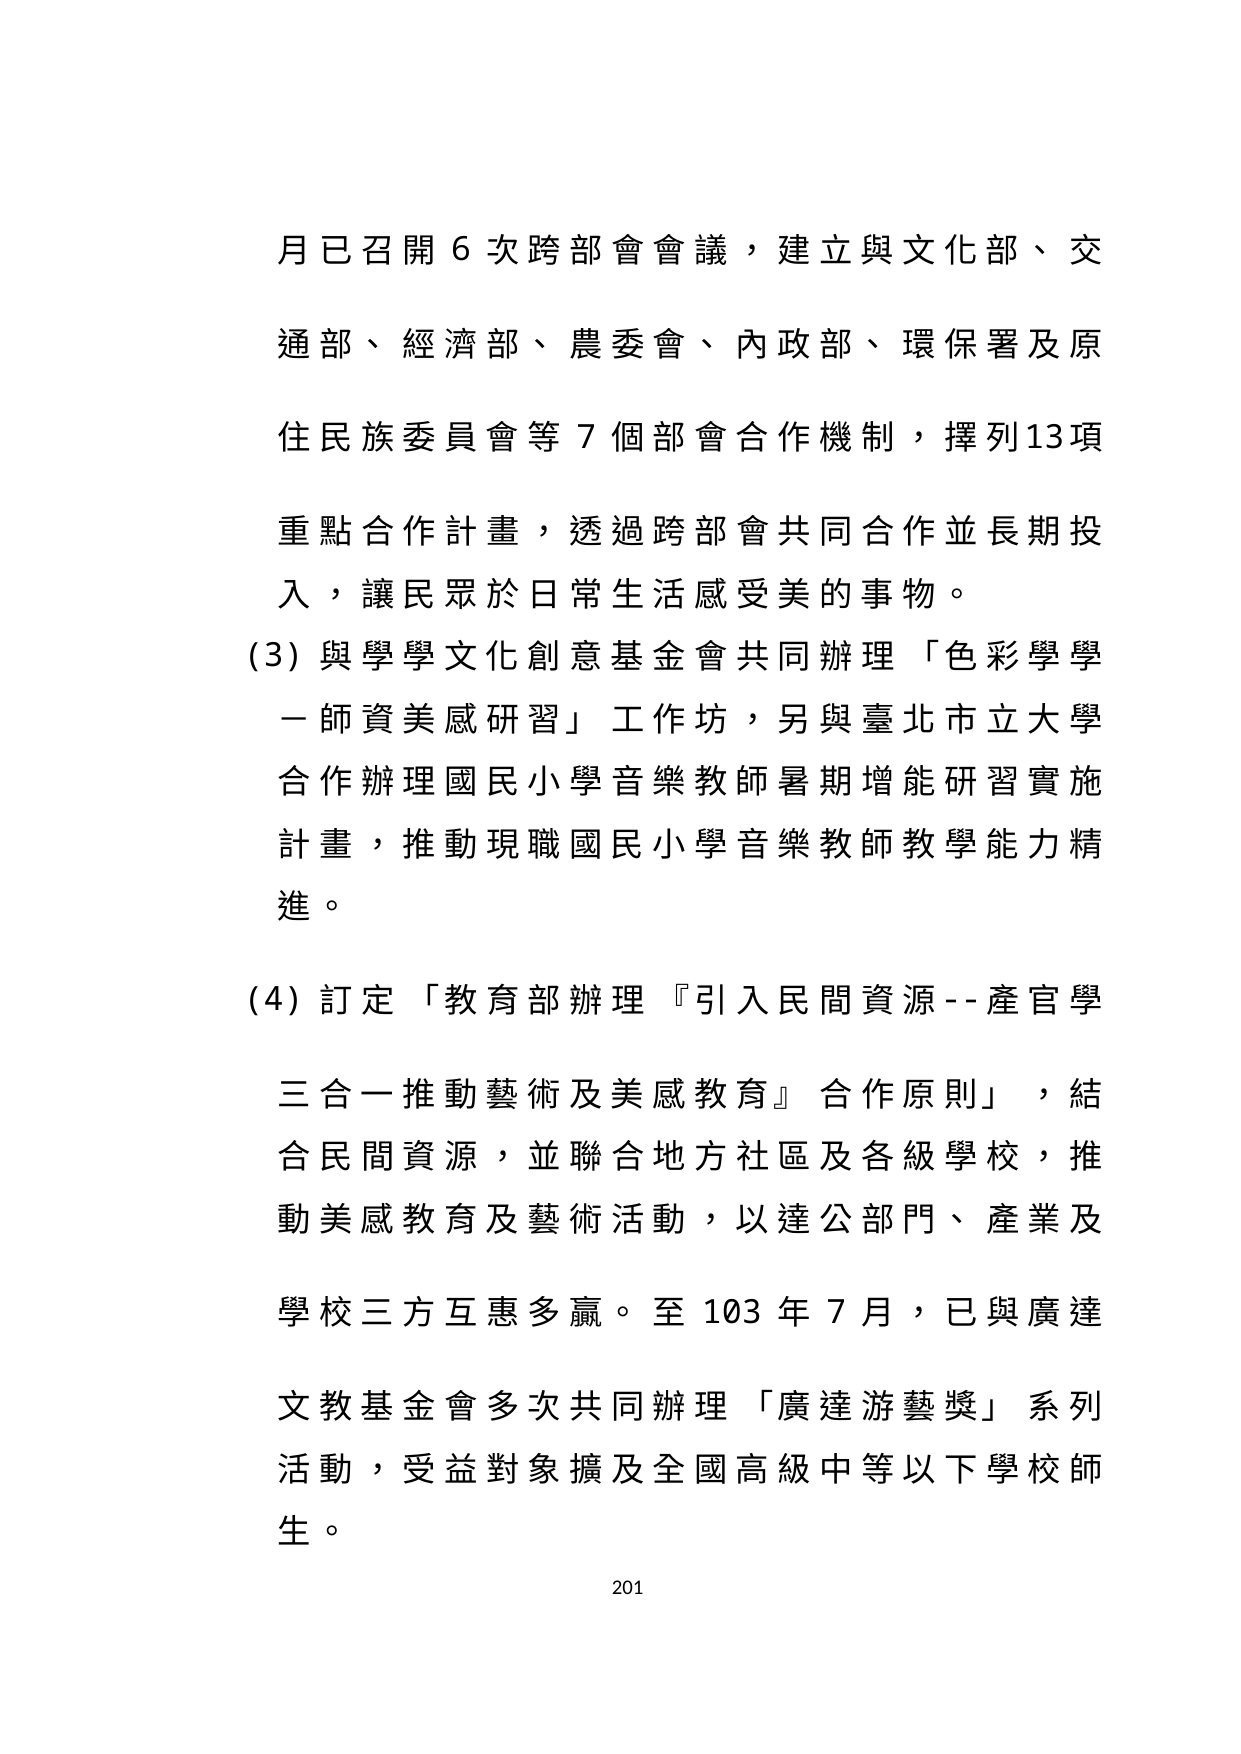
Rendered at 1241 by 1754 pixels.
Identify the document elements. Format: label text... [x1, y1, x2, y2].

text (4)訂定「教育部辦理『引入民間資源--產官學三合一推動藝術及美感教育』合作原則」，結合民間資源，並聯合地方社區及各級學校，推動美感教育及藝術活動，以達公部門、產業及學校三方互惠多贏。至103年7月，已與廣達文教基金會多次共同辦理「廣達游藝獎」系列活動，受益對象擴及全國高級中等以下學校師生。 [192, 925, 1107, 1550]
text (3)與學學文化創意基金會共同辦理「色彩學學－師資美感研習」工作坊，另與臺北市立大學合作辦理國民小學音樂教師暑期增能研習實施計畫，推動現職國民小學音樂教師教學能力精進。 [193, 612, 1107, 925]
text 月已召開6次跨部會會議，建立與文化部、交通部、經濟部、農委會、內政部、環保署及原住民族委員會等7個部會合作機制，擇列13項重點合作計畫，透過跨部會共同合作並長期投入，讓民眾於日常生活感受美的事物。 [193, 175, 1107, 612]
